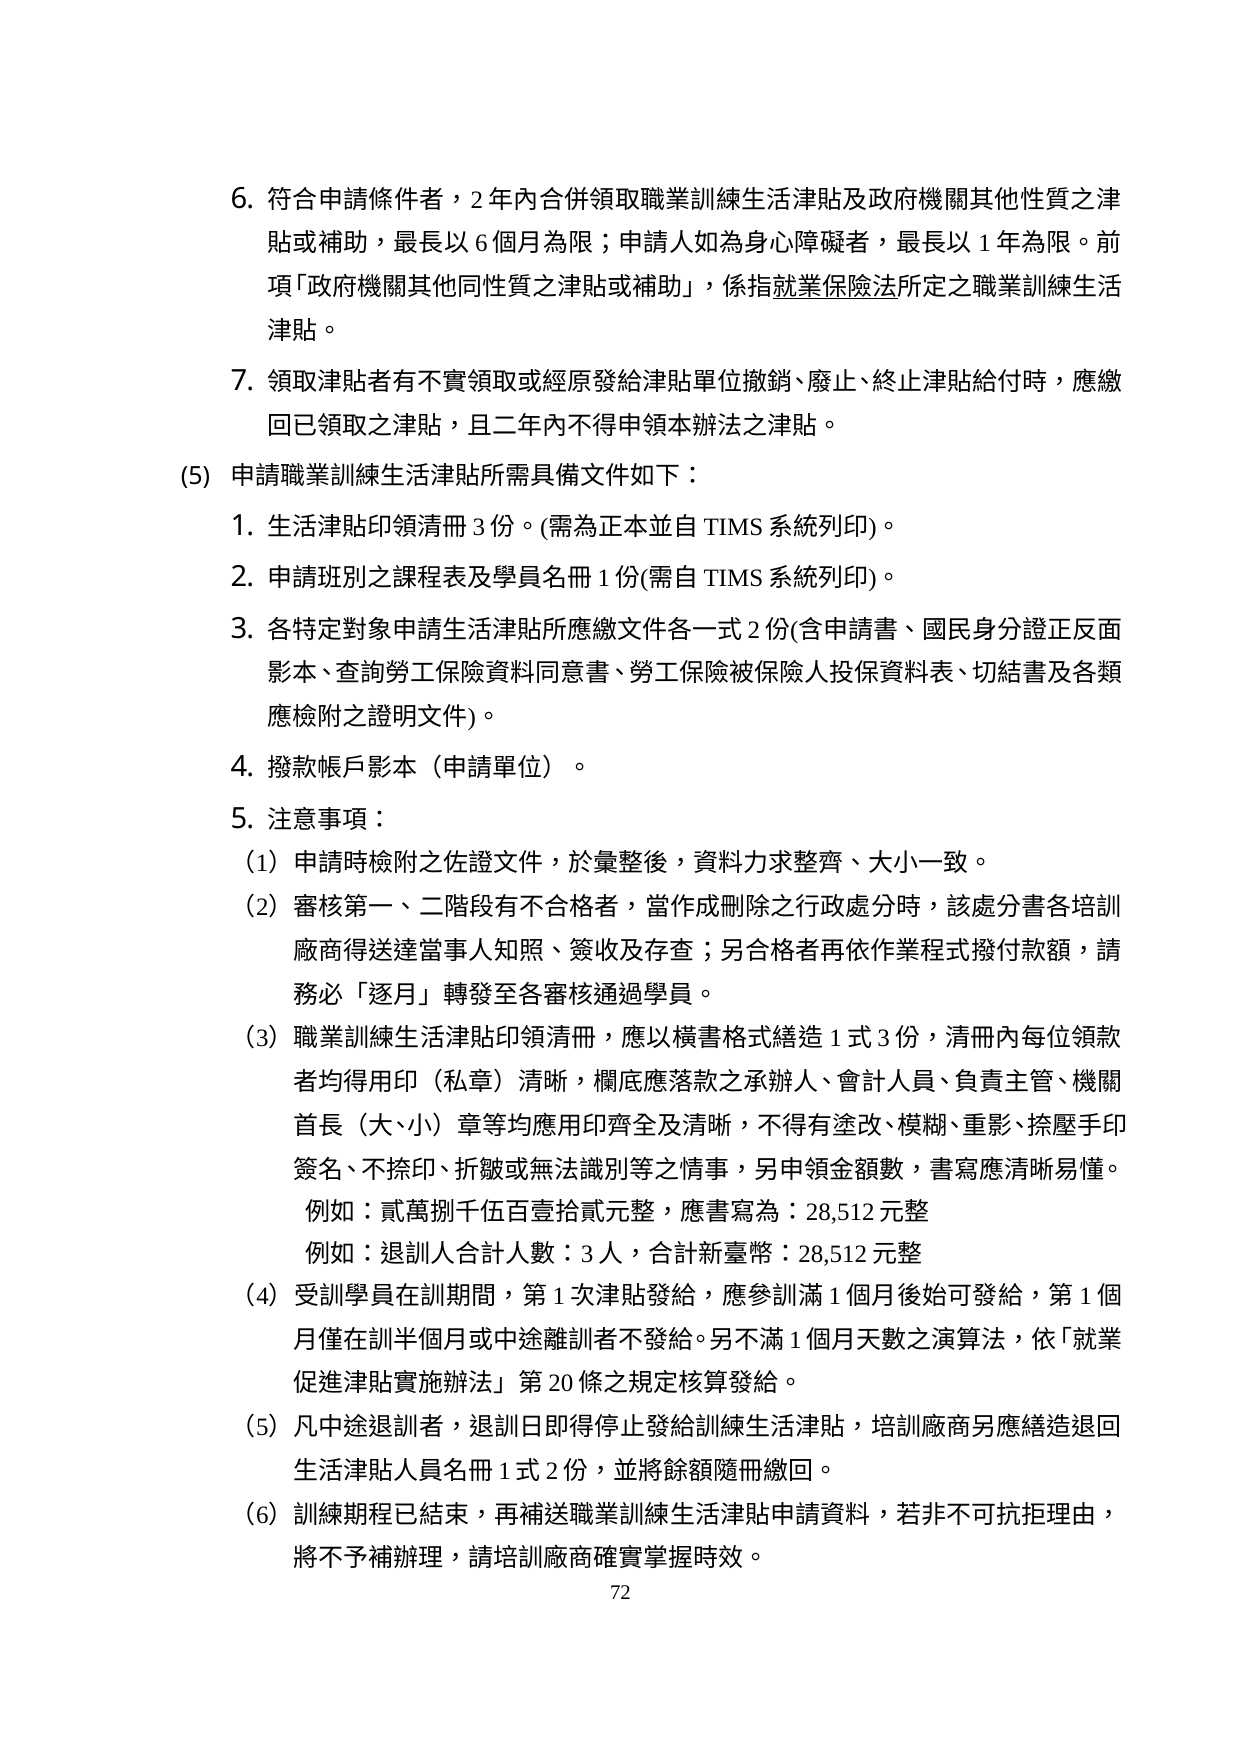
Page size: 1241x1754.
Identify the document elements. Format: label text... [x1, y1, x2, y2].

text （5）凡中途退訓者，退訓日即得停止發給訓練生活津貼，培訓廠商另應繕造退回生活津貼人員名冊1式2份，並將餘額隨冊繳回。 [231, 1401, 1122, 1488]
text （1）申請時檢附之佐證文件，於彙整後，資料力求整齊、大小一致。 [231, 837, 1122, 881]
text （3）職業訓練生活津貼印領清冊，應以橫書格式繕造1式3份，清冊內每位領款者均得用印（私章）清晰，欄底應落款之承辦人、會計人員、負責主管、機關首長（大、小）章等均應用印齊全及清晰，不得有塗改、模糊、重影、捺壓手印、簽名、不捺印、折皺或無法識別等之情事，另申領金額數，書寫應清晰易懂。 [231, 1012, 1122, 1187]
list 各特定對象申請生活津貼所應繳文件各一式2份(含申請書、國民身分證正反面影本、查詢勞工保險資料同意書、勞工保險被保險人投保資料表、切結書及各類應檢附之證明文件)。 [230, 603, 1122, 734]
list 申請班別之課程表及學員名冊1份(需自TIMS系統列印)。 [230, 552, 1122, 596]
list 注意事項： [230, 793, 1122, 837]
text 例如：退訓人合計人數：3人，合計新臺幣：28,512元整 [268, 1233, 1122, 1269]
text 例如：貳萬捌千伍百壹拾貳元整，應書寫為：28,512元整 [268, 1192, 1122, 1228]
list 撥款帳戶影本（申請單位）。 [230, 742, 1122, 786]
list 申請職業訓練生活津貼所需具備文件如下： [181, 449, 1122, 493]
list 符合申請條件者，2年內合併領取職業訓練生活津貼及政府機關其他性質之津貼或補助，最長以6個月為限；申請人如為身心障礙者，最長以1年為限。前項「政府機關其他同性質之津貼或補助」，係指就業保險法所定之職業訓練生活津貼。 [230, 173, 1122, 348]
list 生活津貼印領清冊3份。(需為正本並自TIMS系統列印)。 [230, 501, 1122, 544]
text （4）受訓學員在訓期間，第1次津貼發給，應參訓滿1個月後始可發給，第1個月僅在訓半個月或中途離訓者不發給。另不滿1個月天數之演算法，依「就業促進津貼實施辦法」第20條之規定核算發給。 [231, 1269, 1122, 1401]
text （6）訓練期程已結束，再補送職業訓練生活津貼申請資料，若非不可抗拒理由，將不予補辦理，請培訓廠商確實掌握時效。 [231, 1488, 1122, 1576]
list 領取津貼者有不實領取或經原發給津貼單位撤銷、廢止、終止津貼給付時，應繳回已領取之津貼，且二年內不得申領本辦法之津貼。 [230, 356, 1122, 443]
text （2）審核第一、二階段有不合格者，當作成刪除之行政處分時，該處分書各培訓廠商得送達當事人知照、簽收及存查；另合格者再依作業程式撥付款額，請務必「逐月」轉發至各審核通過學員。 [231, 881, 1122, 1012]
